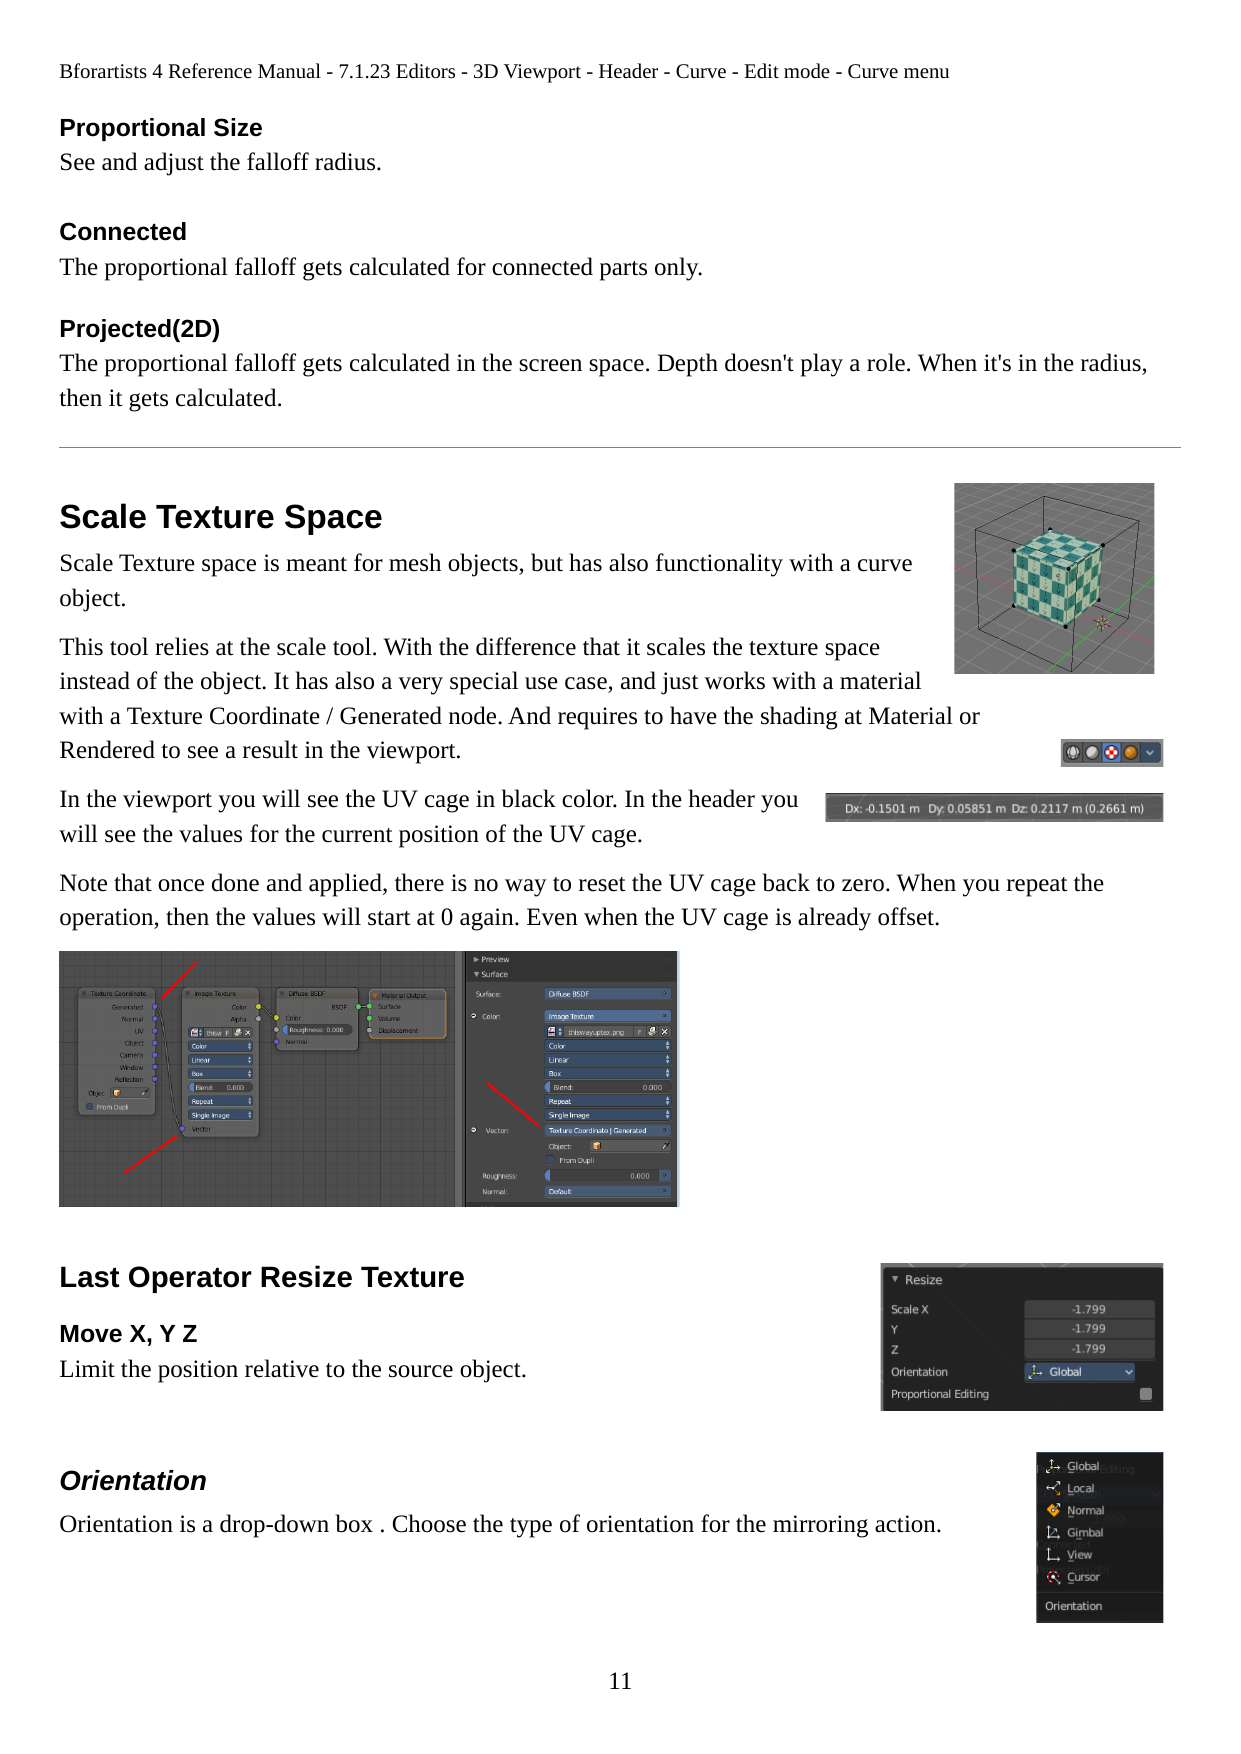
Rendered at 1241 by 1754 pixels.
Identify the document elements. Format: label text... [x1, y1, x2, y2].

subtitle [1164, 1464, 1181, 1496]
subtitle Last Operator Resize Texture [59, 1260, 1181, 1294]
text The proportional falloff gets calculated in the screen space. Depth doesn't play a role. When it's in the radius, then it gets calculated. [59, 348, 1181, 412]
picture [954, 483, 1155, 674]
text Note that once done and applied, there is no way to reset the UV cage back to zero. When you repeat the operation, then the values will start at 0 again. Even when the UV cage is already offset. [59, 868, 1181, 931]
picture [59, 951, 680, 1207]
text The proportional falloff gets calculated for connected parts only. [59, 252, 1181, 281]
subtitle Scale Texture Space [59, 497, 954, 536]
subtitle [1155, 497, 1181, 536]
text In the viewport you will see the UV cage in black color. In the header you will see the values for the current position of the UV cage. [59, 784, 1181, 847]
subtitle Move X, Y Z [59, 1319, 880, 1348]
text See and adjust the falloff radius. [59, 147, 1181, 176]
picture [825, 793, 1164, 822]
subtitle Orientation [59, 1464, 1036, 1496]
subtitle Proportional Size [59, 113, 1181, 141]
subtitle Connected [59, 217, 1181, 246]
picture [1036, 1452, 1164, 1623]
text Scale Texture space is meant for mesh objects, but has also functionality with a curve object. [59, 548, 954, 611]
picture [880, 1263, 1164, 1411]
text This tool relies at the scale tool. With the difference that it scales the texture space instead of the object. It has also a very special use case, and just works with a material with a Texture Coordinate / Generated node. And requires to have the shading at Material or Rendered to see a result in the viewport. [59, 632, 1181, 764]
picture [1060, 739, 1164, 767]
text Limit the position relative to the source object. [59, 1354, 880, 1383]
subtitle Projected(2D) [59, 314, 1181, 342]
text Orientation is a drop-down box . Choose the type of orientation for the mirroring action. [59, 1509, 1036, 1538]
subtitle [1164, 1319, 1181, 1348]
